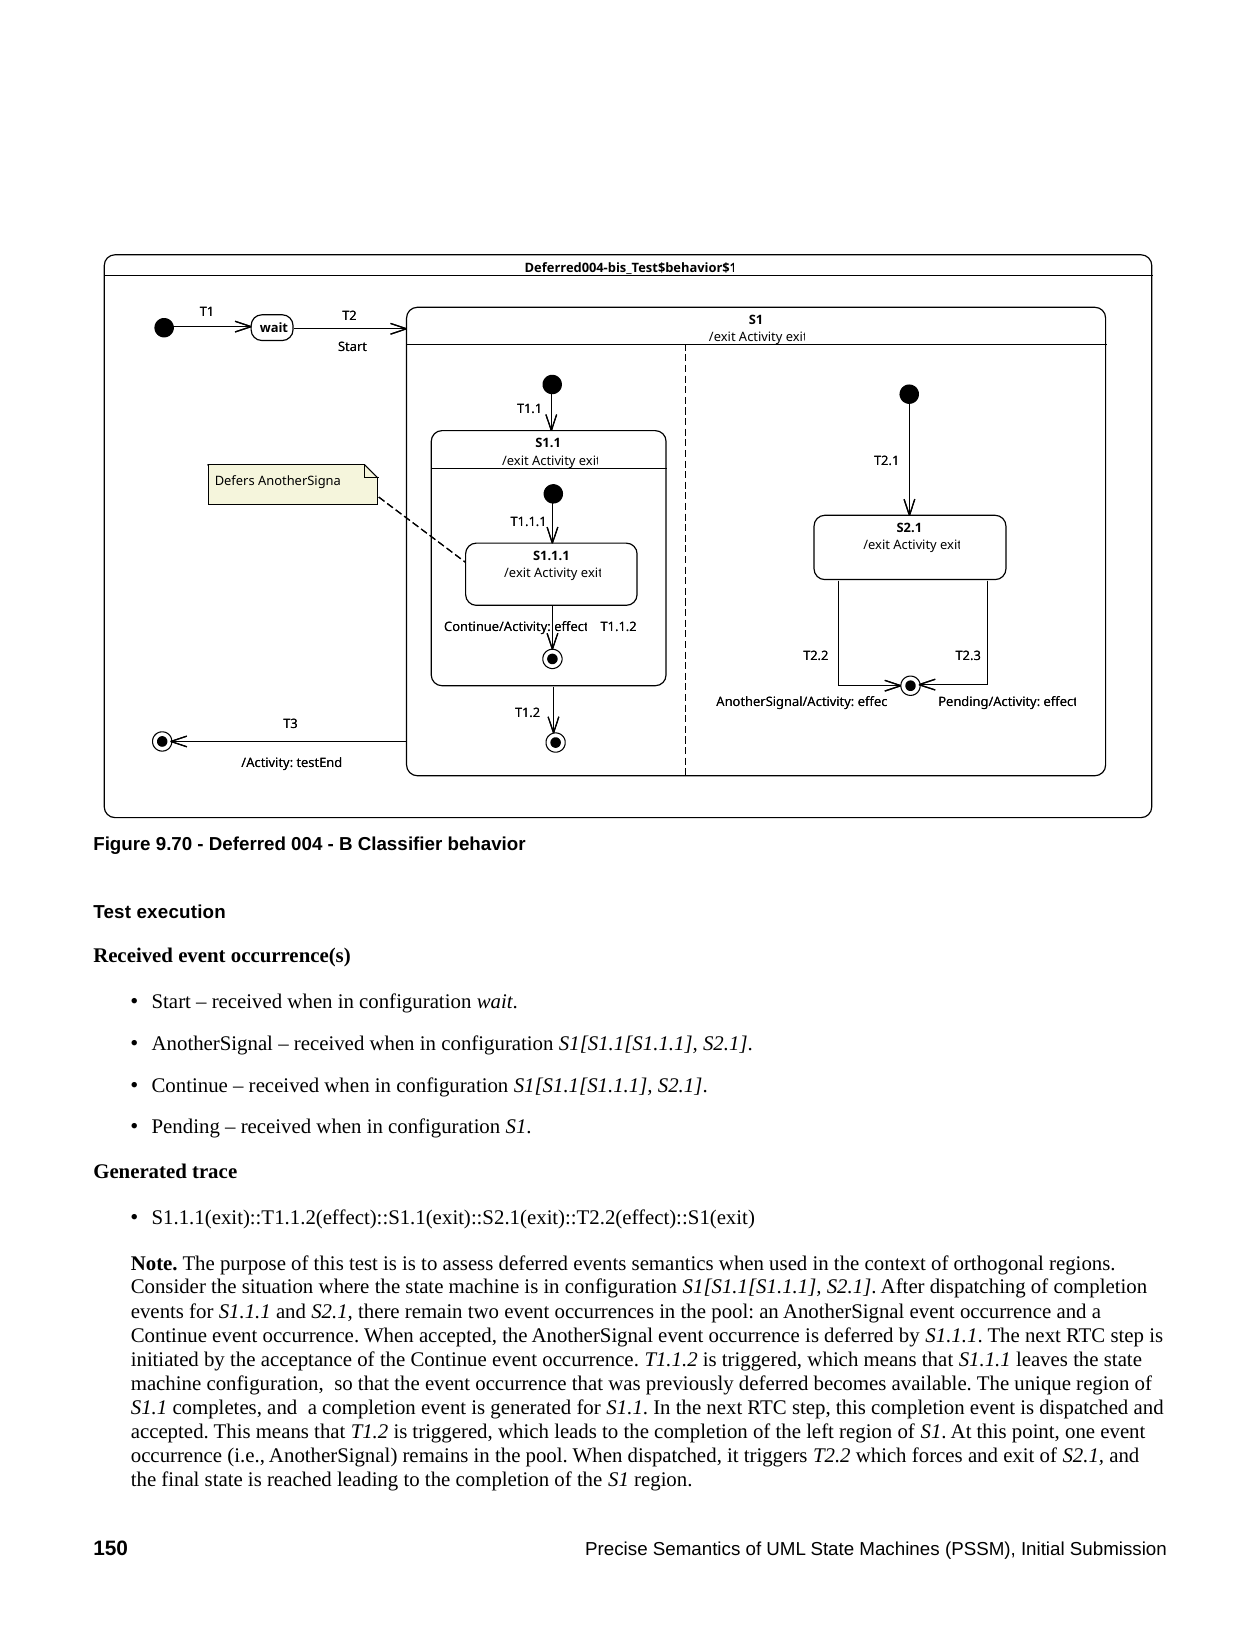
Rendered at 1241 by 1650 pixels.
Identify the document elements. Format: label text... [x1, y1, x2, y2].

list Start – received when in configuration wait. [131, 988, 1164, 1013]
list Continue – received when in configuration S1[S1.1[S1.1.1], S2.1]. [131, 1072, 1164, 1097]
list S1.1.1(exit)::T1.1.2(effect)::S1.1(exit)::S2.1(exit)::T2.2(effect)::S1(exit) [131, 1204, 1164, 1229]
text Note. The purpose of this test is is to assess deferred events semantics when used in the context of orthogonal regions. Consider the situation where the state machine is in configuration S1[S1.1[S1.1.1], S2.1]. After dispatching of completion events for S1.1.1 and S2.1, there remain two event occurrences in the pool: an AnotherSignal event occurrence and a Continue event occurrence. When accepted, the AnotherSignal event occurrence is deferred by S1.1.1. The next RTC step is initiated by the acceptance of the Continue event occurrence. T1.1.2 is triggered, which means that S1.1.1 leaves the state machine configuration, so that the event occurrence that was previously deferred becomes available. The unique region of S1.1 completes, and a completion event is generated for S1.1. In the next RTC step, this completion event is dispatched and accepted. This means that T1.2 is triggered, which leads to the completion of the left region of S1. At this point, one event occurrence (i.e., AnotherSignal) remains in the pool. When dispatched, it triggers T2.2 which forces and exit of S2.1, and the final state is reached leading to the completion of the S1 region. [131, 1250, 1164, 1491]
list Pending – received when in configuration S1. [131, 1113, 1164, 1138]
text Generated trace [93, 1159, 1164, 1183]
text Received event occurrence(s) [93, 943, 1164, 967]
subtitle Test execution [93, 901, 1164, 922]
list AnotherSignal – received when in configuration S1[S1.1[S1.1.1], S2.1]. [131, 1030, 1164, 1055]
text Figure 9.70 - Deferred 004 - B Classifier behavior [93, 243, 1164, 855]
